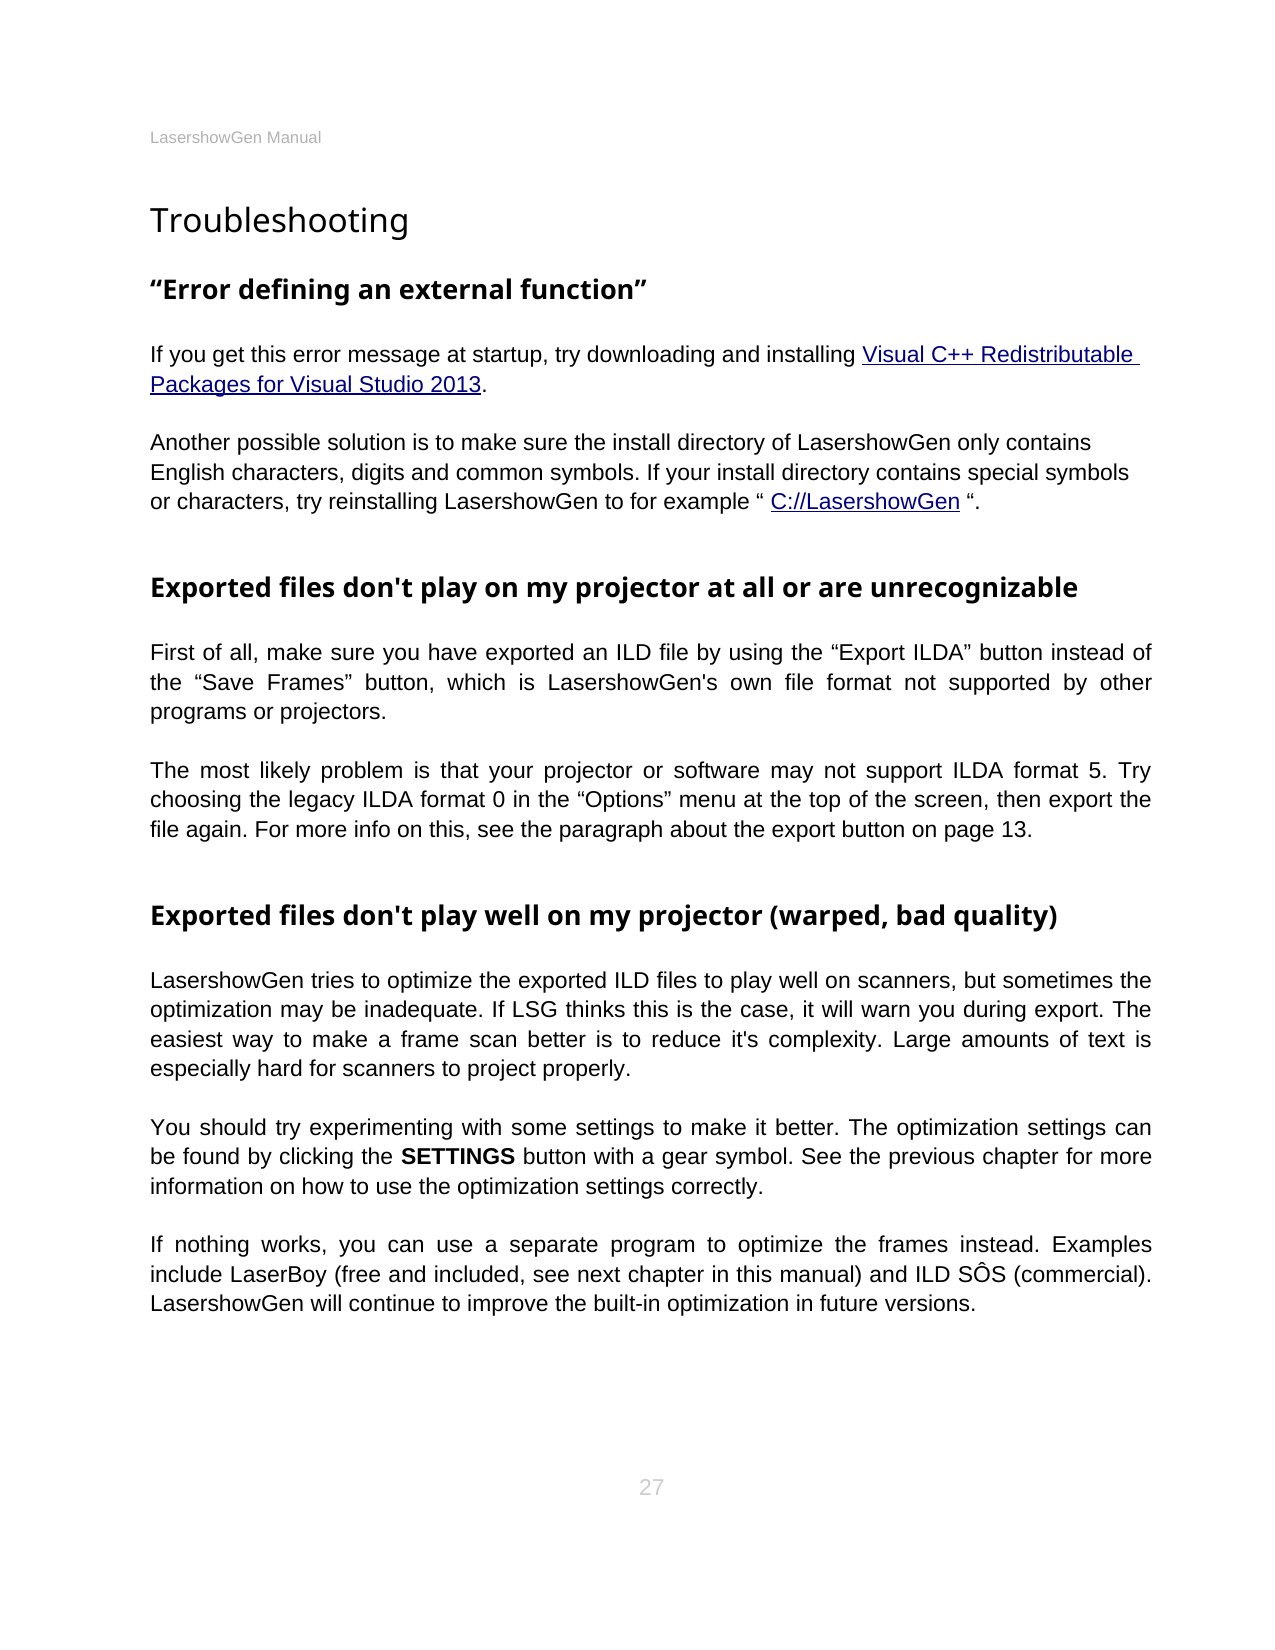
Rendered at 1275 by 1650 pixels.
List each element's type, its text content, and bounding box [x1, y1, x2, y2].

text Another possible solution is to make sure the install directory of LasershowGen only contains English characters, digits and common symbols. If your install directory contains special symbols or characters, try reinstalling LasershowGen to for example “ C://LasershowGen “. [150, 430, 1153, 514]
text LasershowGen tries to optimize the exported ILD files to play well on scanners, but sometimes the optimization may be inadequate. If LSG thinks this is the case, it will warn you during export. The easiest way to make a frame scan better is to reduce it's complexity. Large amounts of text is especially hard for scanners to project properly. [150, 968, 1153, 1081]
subtitle “Error defining an external function” [150, 270, 1153, 307]
text If you get this error message at startup, try downloading and installing Visual C++ Redistributable Packages for Visual Studio 2013. [150, 342, 1153, 397]
text The most likely problem is that your projector or software may not support ILDA format 5. Try choosing the legacy ILDA format 0 in the “Options” menu at the top of the screen, then export the file again. For more info on this, see the paragraph about the export button on page 13. [150, 758, 1153, 842]
subtitle Exported files don't play well on my projector (warped, bad quality) [150, 896, 1153, 933]
text If nothing works, you can use a separate program to optimize the frames instead. Examples include LaserBoy (free and included, see next chapter in this manual) and ILD SÔS (commercial). LasershowGen will continue to improve the built-in optimization in future versions. [150, 1232, 1153, 1316]
subtitle Exported files don't play on my projector at all or are unrecognizable [150, 568, 1153, 605]
text First of all, make sure you have exported an ILD file by using the “Export ILDA” button instead of the “Save Frames” button, which is LasershowGen's own file format not supported by other programs or projectors. [150, 640, 1153, 724]
subtitle Troubleshooting [150, 197, 1153, 242]
text You should try experimenting with some settings to make it better. The optimization settings can be found by clicking the SETTINGS button with a gear symbol. See the previous chapter for more information on how to use the optimization settings correctly. [150, 1114, 1153, 1199]
